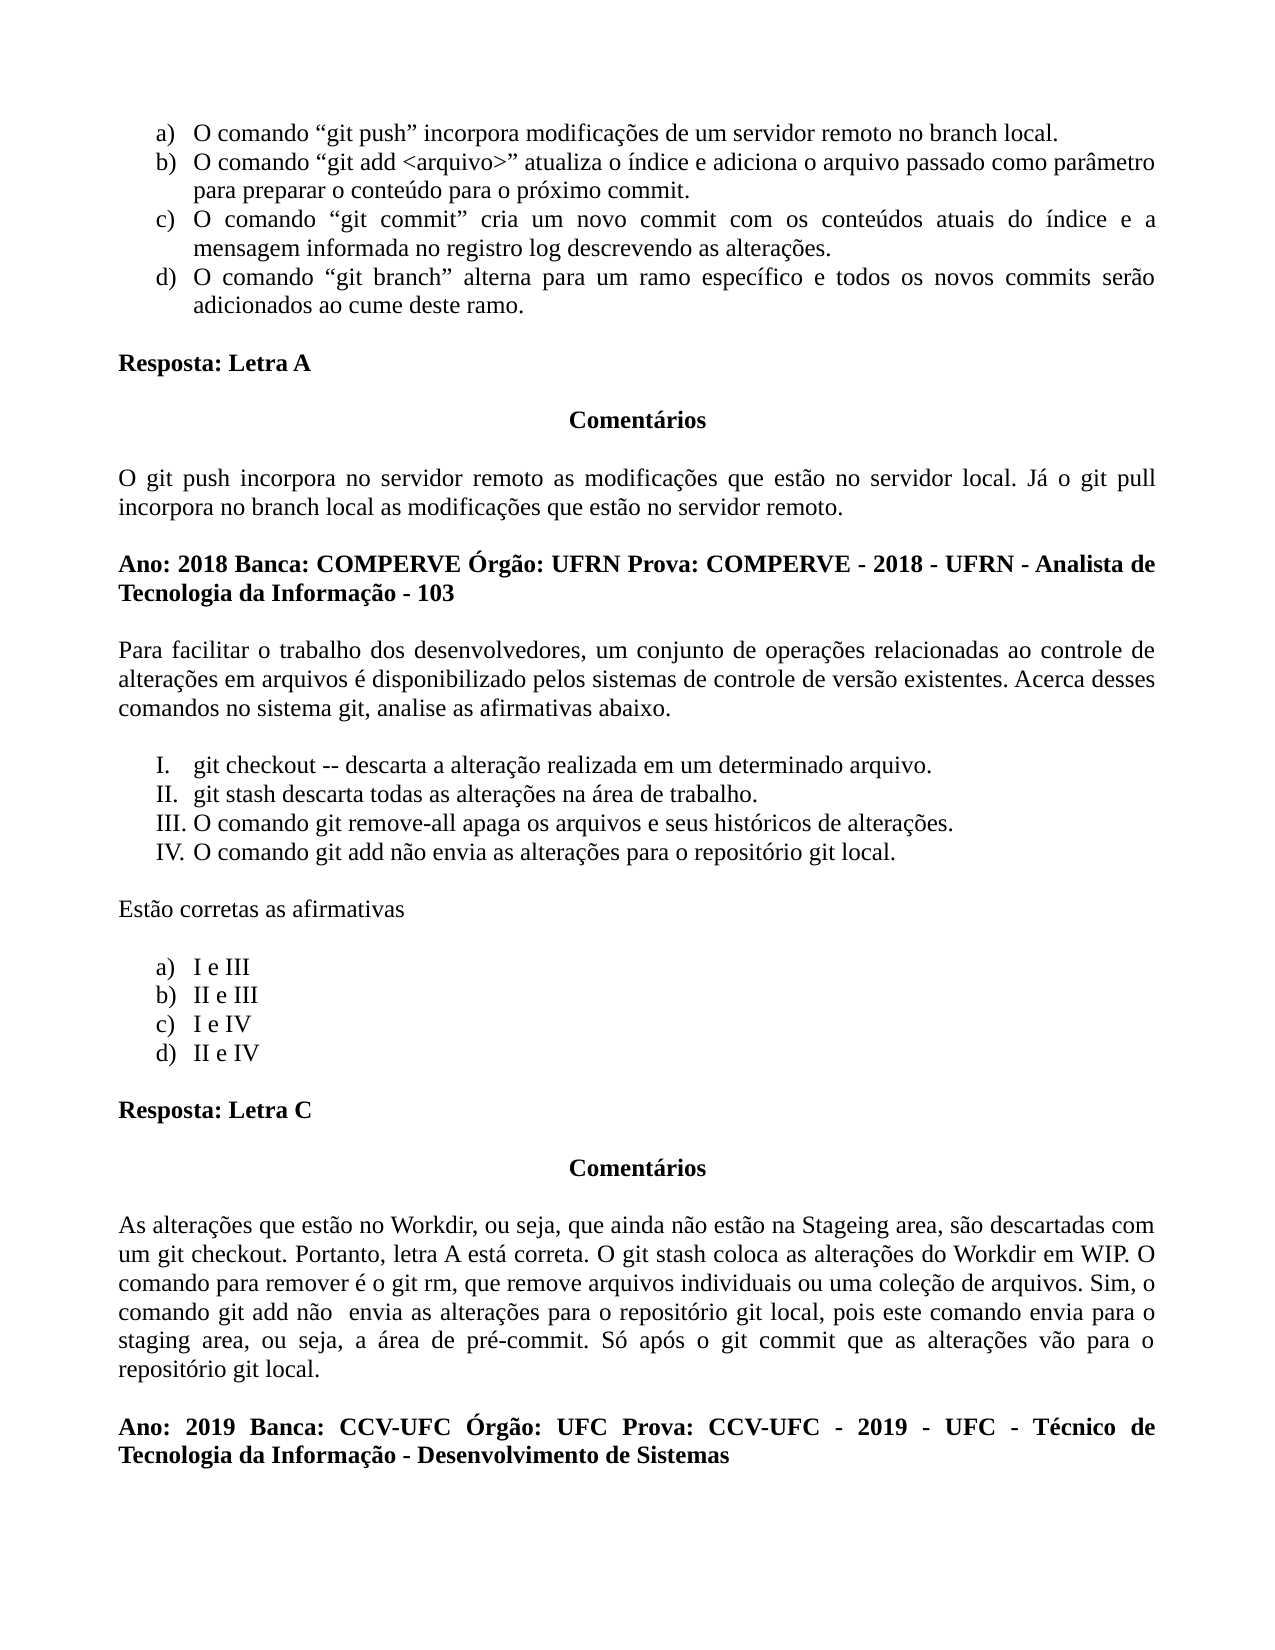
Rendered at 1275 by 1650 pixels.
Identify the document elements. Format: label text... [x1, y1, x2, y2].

list O comando “git commit” cria um novo commit com os conteúdos atuais do índice e a mensagem informada no registro log descrevendo as alterações. [156, 204, 1157, 262]
list git stash descarta todas as alterações na área de trabalho. [156, 779, 1157, 808]
list I e III [156, 952, 1157, 981]
text Resposta: Letra C [118, 1096, 1157, 1124]
list O comando git remove-all apaga os arquivos e seus históricos de alterações. [156, 808, 1157, 837]
list git checkout -- descarta a alteração realizada em um determinado arquivo. [156, 751, 1157, 779]
text Resposta: Letra A [118, 348, 1157, 377]
list O comando “git add <arquivo>” atualiza o índice e adiciona o arquivo passado como parâmetro para preparar o conteúdo para o próximo commit. [156, 147, 1157, 204]
text Comentários [118, 406, 1157, 434]
list O comando git add não envia as alterações para o repositório git local. [156, 837, 1157, 866]
text As alterações que estão no Workdir, ou seja, que ainda não estão na Stageing area, são descartadas com um git checkout. Portanto, letra A está correta. O git stash coloca as alterações do Workdir em WIP. O comando para remover é o git rm, que remove arquivos individuais ou uma coleção de arquivos. Sim, o comando git add não envia as alterações para o repositório git local, pois este comando envia para o staging area, ou seja, a área de pré-commit. Só após o git commit que as alterações vão para o repositório git local. [118, 1211, 1157, 1383]
text Estão corretas as afirmativas [118, 894, 1157, 923]
text Ano: 2018 Banca: COMPERVE Órgão: UFRN Prova: COMPERVE - 2018 - UFRN - Analista de Tecnologia da Informação - 103 [118, 549, 1157, 607]
list O comando “git push” incorpora modificações de um servidor remoto no branch local. [156, 118, 1157, 147]
text Ano: 2019 Banca: CCV-UFC Órgão: UFC Prova: CCV-UFC - 2019 - UFC - Técnico de Tecnologia da Informação - Desenvolvimento de Sistemas [118, 1412, 1157, 1469]
list O comando “git branch” alterna para um ramo específico e todos os novos commits serão adicionados ao cume deste ramo. [156, 262, 1157, 319]
list II e IV [156, 1038, 1157, 1067]
list II e III [156, 981, 1157, 1009]
text Para facilitar o trabalho dos desenvolvedores, um conjunto de operações relacionadas ao controle de alterações em arquivos é disponibilizado pelos sistemas de controle de versão existentes. Acerca desses comandos no sistema git, analise as afirmativas abaixo. [118, 636, 1157, 722]
list I e IV [156, 1009, 1157, 1038]
text Comentários [118, 1153, 1157, 1182]
text O git push incorpora no servidor remoto as modificações que estão no servidor local. Já o git pull incorpora no branch local as modificações que estão no servidor remoto. [118, 463, 1157, 521]
